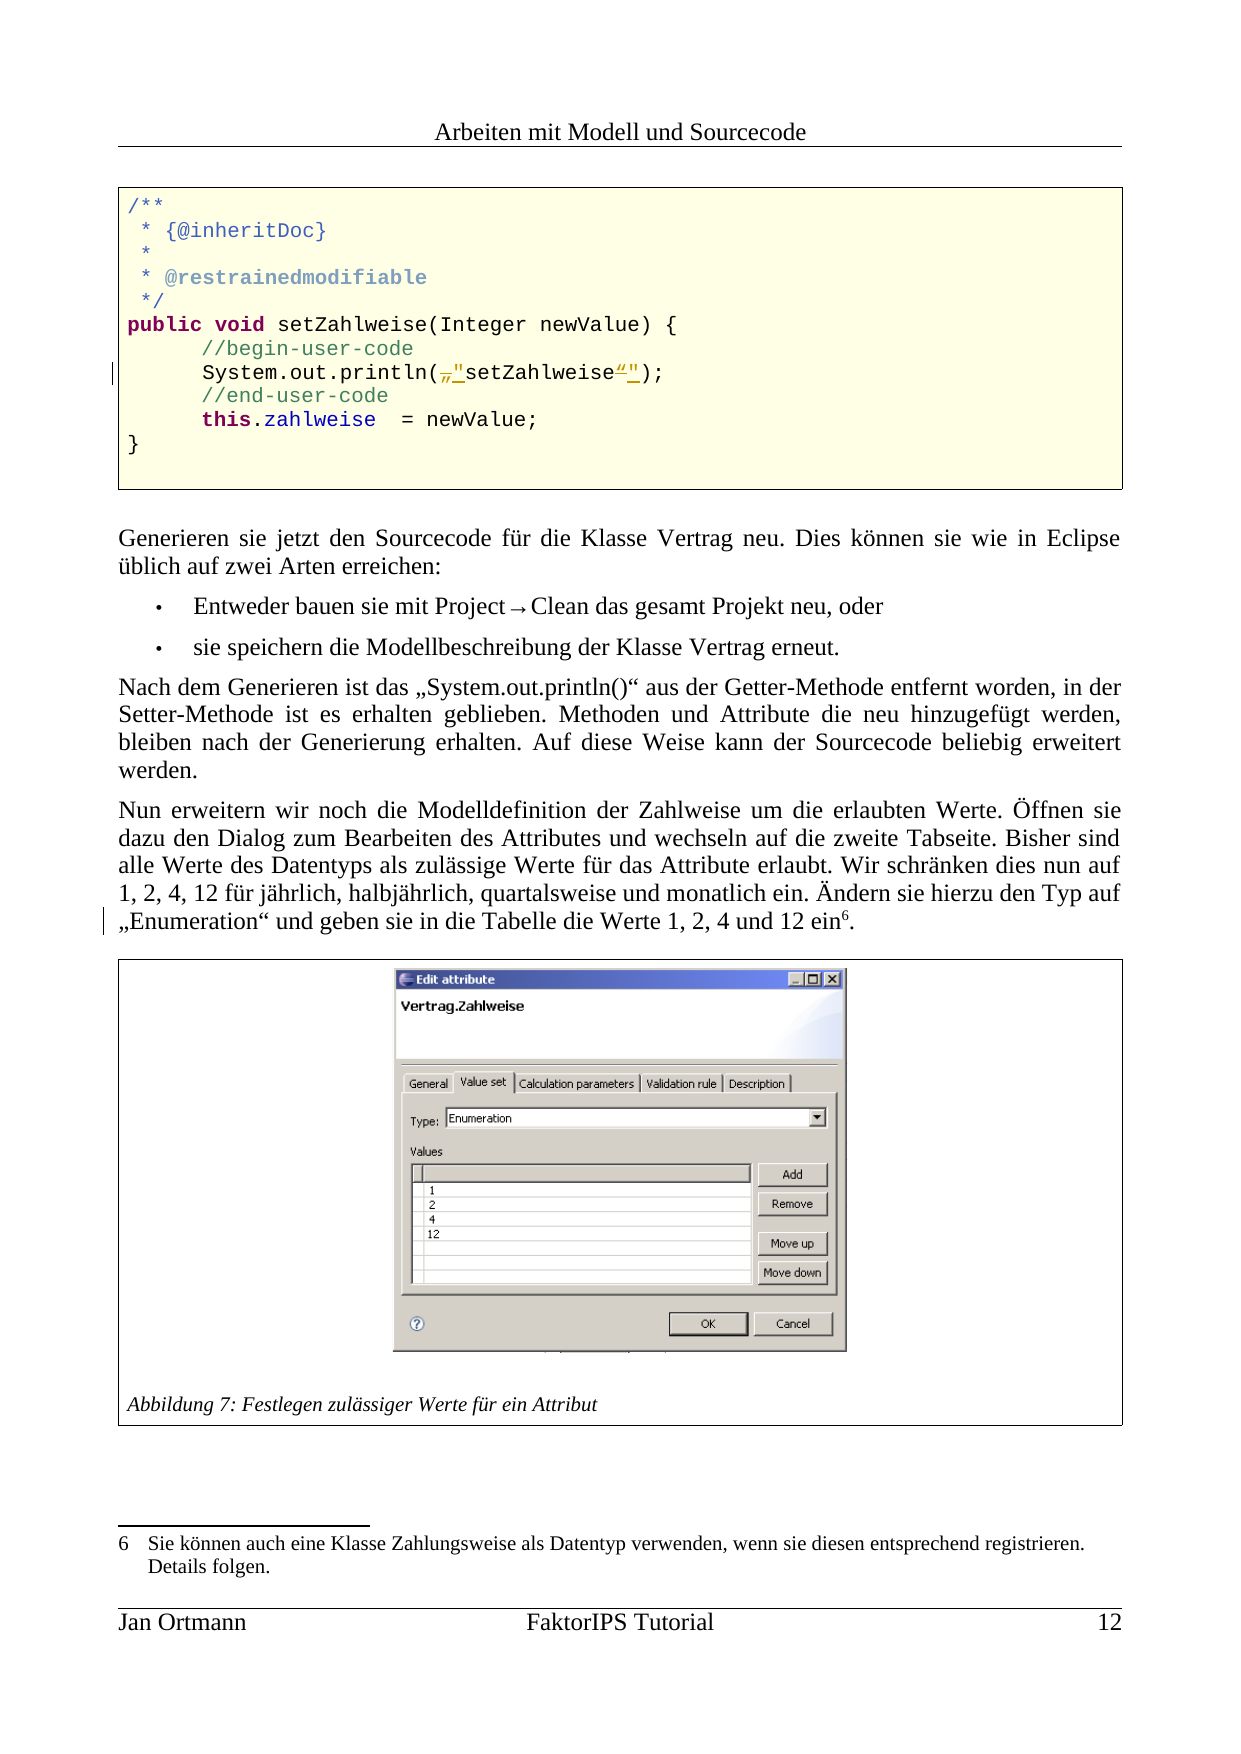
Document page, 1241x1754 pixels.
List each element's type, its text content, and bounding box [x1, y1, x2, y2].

text /** [127, 196, 1113, 220]
text */ [127, 291, 1113, 314]
text Generieren sie jetzt den Sourcecode für die Klasse Vertrag neu. Dies können sie wie in Eclipse üblich auf zwei Arten erreichen: [118, 524, 1122, 580]
text Nun erweitern wir noch die Modelldefinition der Zahlweise um die erlaubten Werte. Öffnen sie dazu den Dialog zum Bearbeiten des Attributes und wechseln auf die zweite Tabseite. Bisher sind alle Werte des Datentyps als zulässige Werte für das Attribute erlaubt. Wir schränken dies nun auf 1, 2, 4, 12 für jährlich, halbjährlich, quartalsweise und monatlich ein. Ändern sie hierzu den Typ auf „Enumeration“ und geben sie in die Tabelle die Werte 1, 2, 4 und 12 ein. [118, 796, 1122, 935]
text this.zahlweise = newValue; [127, 409, 1113, 433]
text Nach dem Generieren ist das „System.out.println()“ aus der Getter-Methode entfernt worden, in der Setter-Methode ist es erhalten geblieben. Methoden und Attribute die neu hinzugefügt werden, bleiben nach der Generierung erhalten. Auf diese Weise kann der Sourcecode beliebig erweitert werden. [118, 673, 1122, 784]
text Sie können auch eine Klasse Zahlungsweise als Datentyp verwenden, wenn sie diesen entsprechend registrieren. Details folgen. [118, 1532, 1122, 1578]
picture [392, 968, 848, 1353]
text //end-user-code [127, 385, 1113, 409]
text System.out.println("setZahlweise"); [127, 362, 1113, 385]
text * {@inheritDoc} [127, 220, 1113, 243]
text //begin-user-code [127, 338, 1113, 362]
text } [127, 433, 1113, 456]
text * [127, 243, 1113, 267]
list Entweder bauen sie mit Project→Clean das gesamt Projekt neu, oder [156, 592, 1122, 620]
text * @restrainedmodifiable [127, 267, 1113, 291]
text Abbildung 7: Festlegen zulässiger Werte für ein Attribut [127, 1393, 1113, 1416]
list sie speichern die Modellbeschreibung der Klasse Vertrag erneut. [156, 633, 1122, 660]
text public void setZahlweise(Integer newValue) { [127, 314, 1113, 338]
